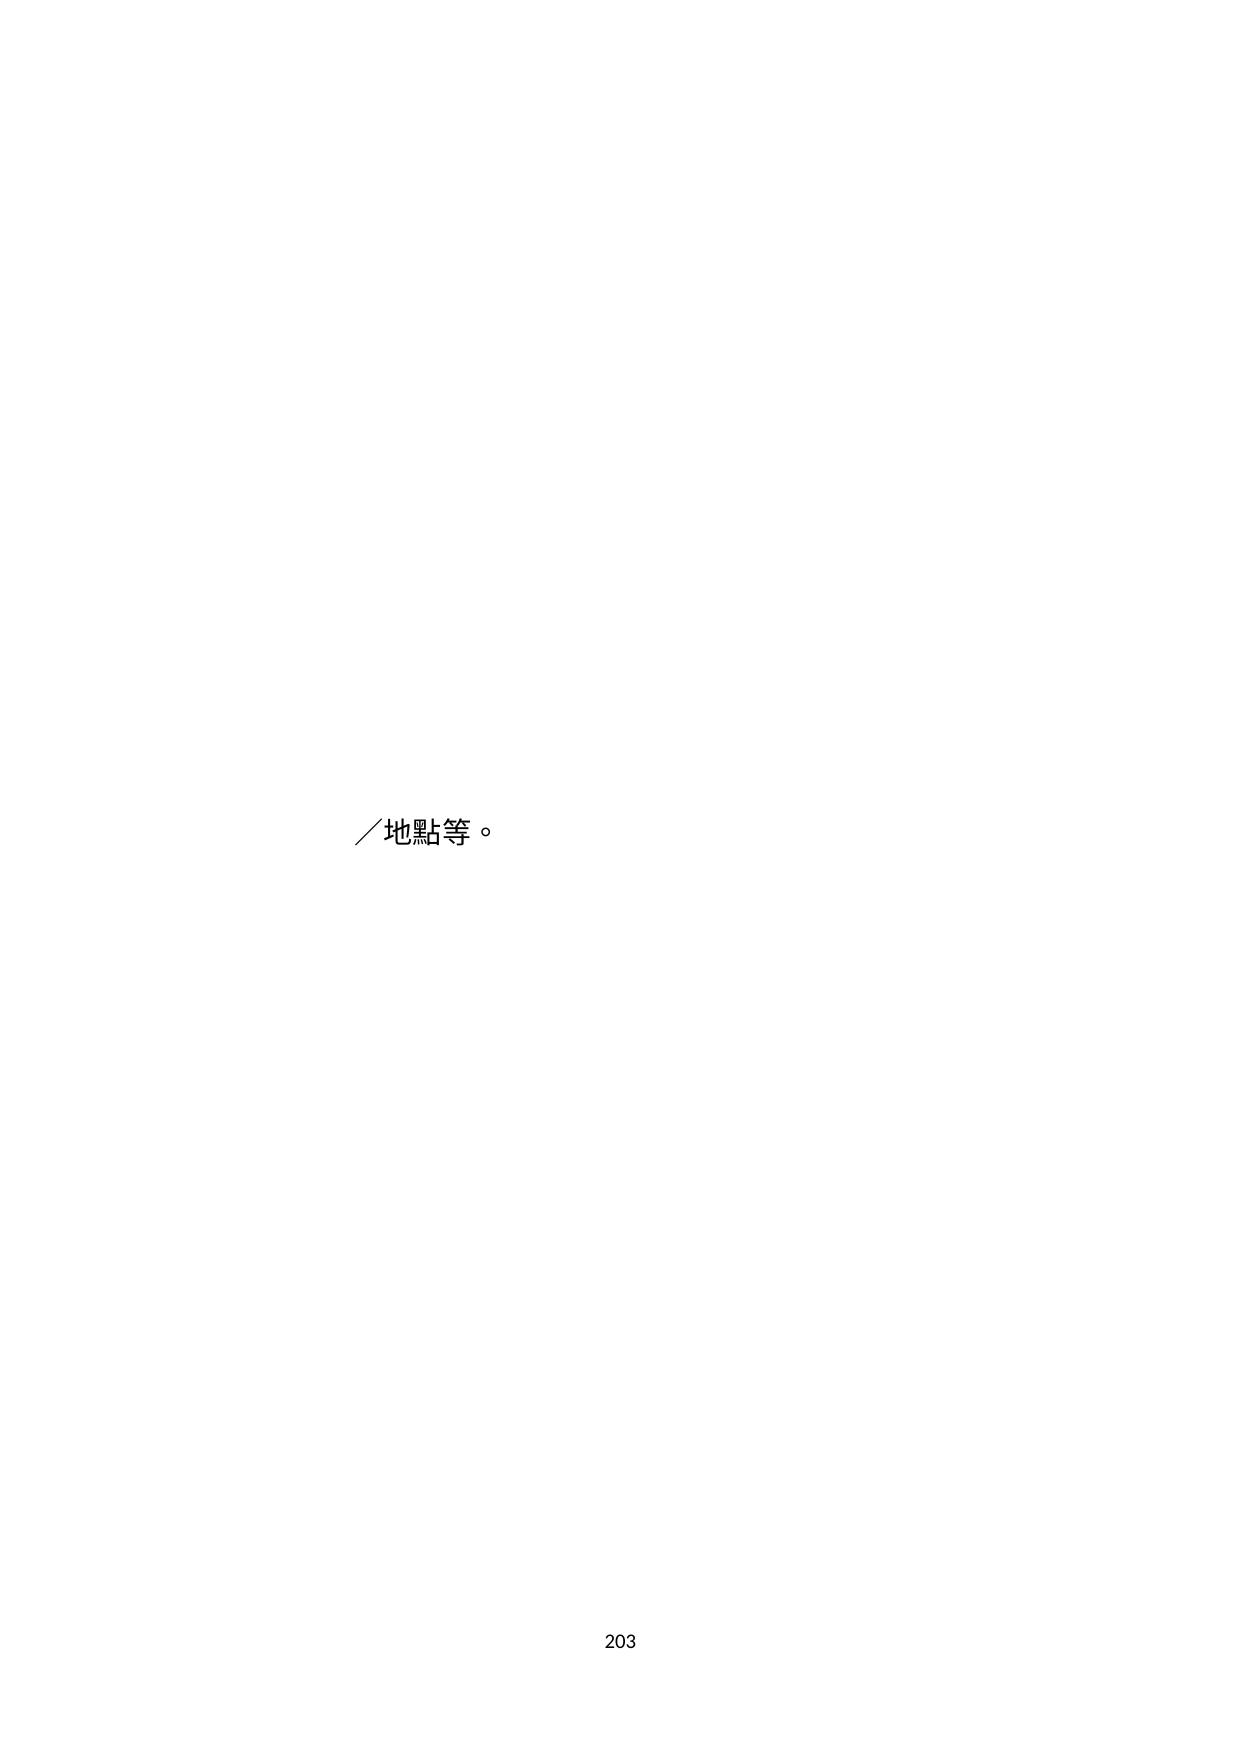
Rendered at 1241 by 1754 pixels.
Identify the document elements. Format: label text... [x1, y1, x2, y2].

list ／地點等。 [266, 789, 1063, 852]
